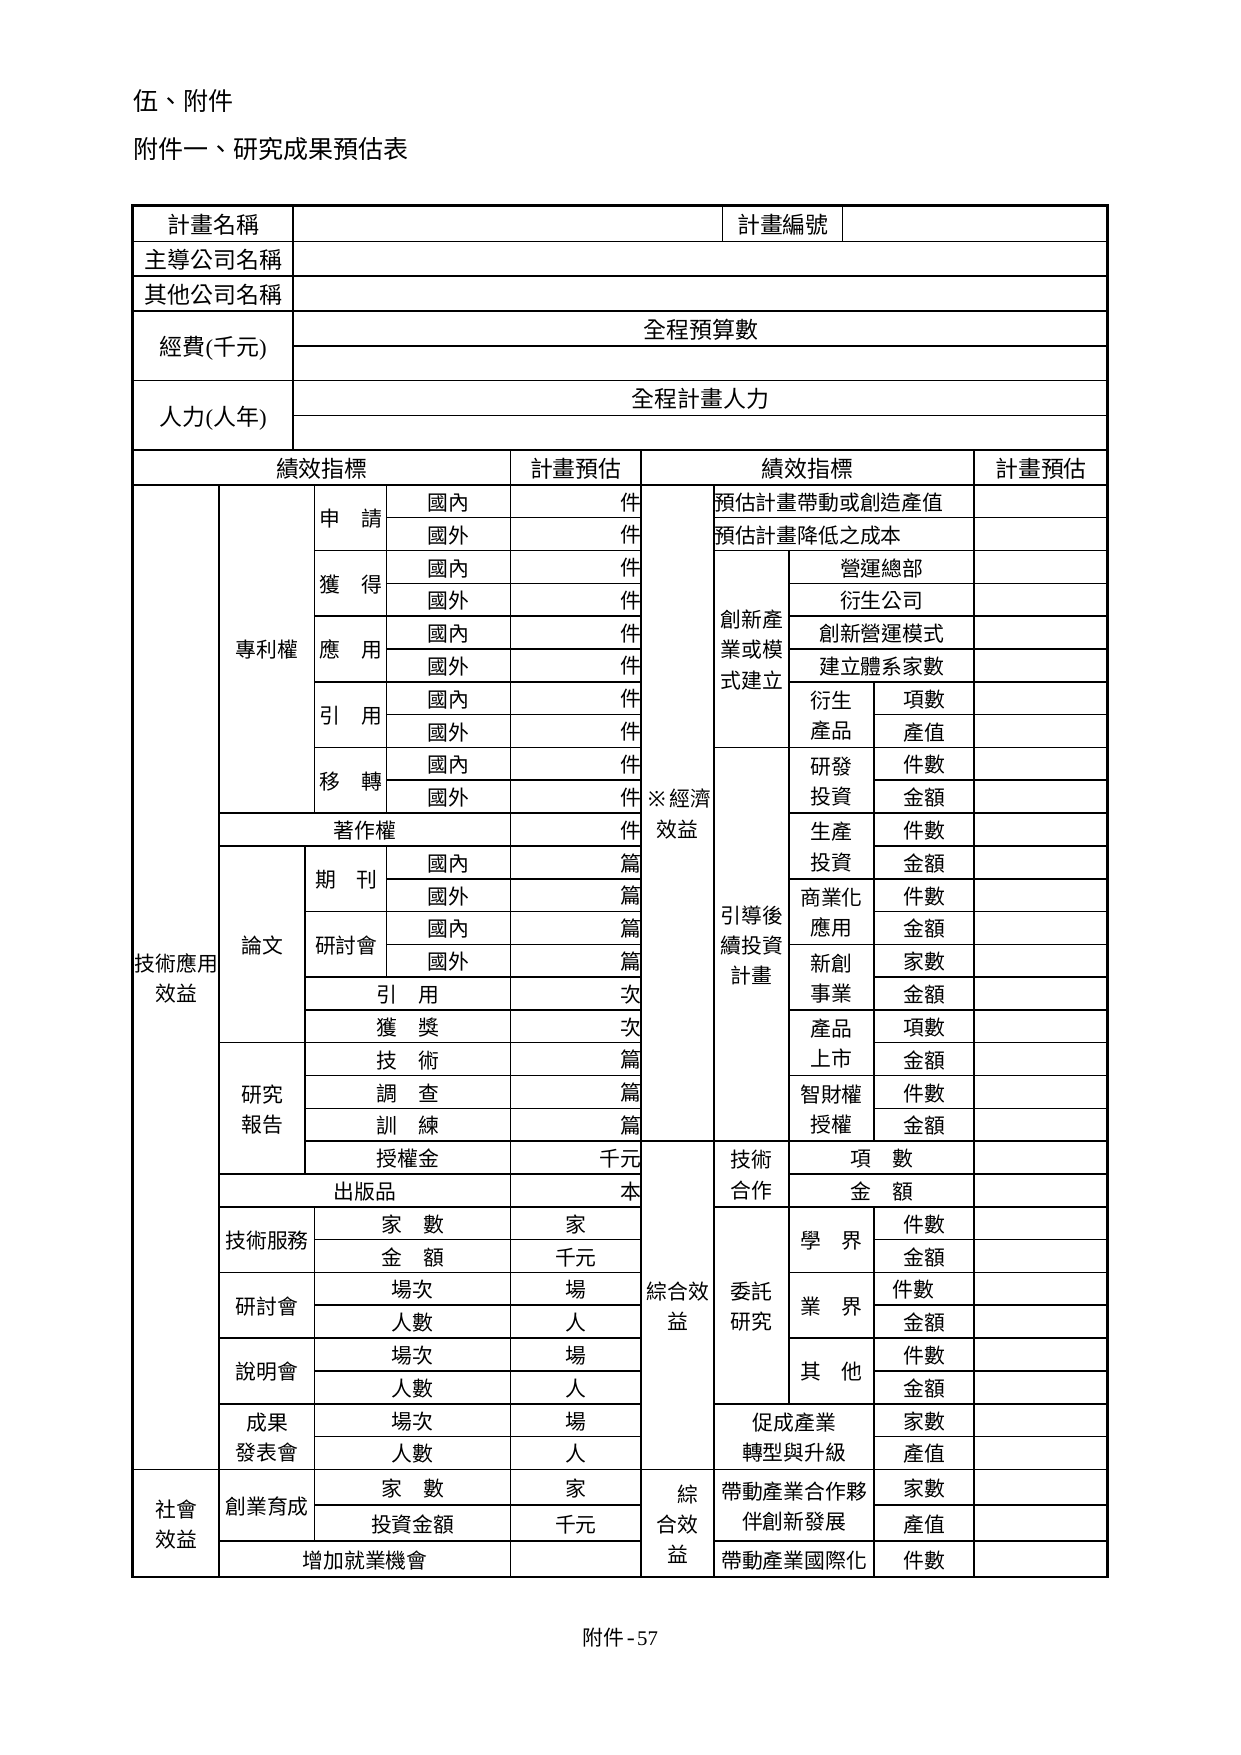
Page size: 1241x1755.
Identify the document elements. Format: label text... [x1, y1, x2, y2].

table_cell 件 [511, 551, 640, 582]
table_cell 件 [511, 781, 640, 812]
table_cell [975, 945, 1106, 976]
table_cell 綜合效益 [642, 1470, 713, 1576]
table_cell 家數 [875, 1470, 973, 1504]
table_cell 項 數 [790, 1142, 973, 1173]
table_cell 研討會 [306, 912, 386, 976]
table_cell 帶動產業國際化 [715, 1542, 873, 1576]
table_cell 建立體系家數 [790, 650, 973, 681]
table_cell 篇 [511, 912, 640, 943]
table_cell 篇 [511, 847, 640, 878]
table_cell [975, 486, 1106, 517]
table_cell [975, 617, 1106, 648]
table_cell 件數 [875, 1542, 973, 1576]
table_cell [511, 1542, 640, 1576]
table_cell 獲 得 [315, 551, 386, 615]
table_cell [975, 1339, 1106, 1370]
table_cell 產品 上市 [790, 1011, 873, 1075]
table_cell [975, 1043, 1106, 1075]
table_cell 說明會 [220, 1339, 314, 1403]
table_cell 產值 [875, 1437, 973, 1468]
table_cell 業 界 [790, 1273, 873, 1337]
table_cell 衍生公司 [790, 584, 973, 615]
table_cell 場次 [315, 1273, 510, 1304]
table_cell [975, 781, 1106, 812]
table_cell 研討會 [220, 1273, 314, 1337]
table_cell 著作權 [220, 814, 510, 845]
table_cell 件 [511, 518, 640, 550]
table_cell 件 [511, 715, 640, 747]
table_cell [975, 978, 1106, 1009]
table_cell [975, 1273, 1106, 1304]
table_cell 金額 [875, 1306, 973, 1337]
table_cell 技術應用效益 [134, 486, 218, 1468]
table_header 計畫名稱 [134, 207, 292, 241]
table_cell 件 [511, 748, 640, 779]
table_cell 創新營運模式 [790, 617, 973, 648]
table_cell 訓 練 [306, 1109, 510, 1140]
table_cell [975, 1011, 1106, 1042]
table_cell 學 界 [790, 1208, 873, 1272]
table_cell 國外 [387, 945, 510, 976]
table_cell 金額 [875, 912, 973, 943]
table_cell 件 [511, 584, 640, 615]
table_cell 家 數 [315, 1208, 510, 1239]
table_cell 千元 [511, 1506, 640, 1540]
table_cell [975, 1372, 1106, 1403]
table_cell [975, 1470, 1106, 1504]
table_cell 次 [511, 1011, 640, 1042]
table_header 計畫編號 [723, 207, 842, 241]
table_cell 項數 [875, 1011, 973, 1042]
table_cell 投資金額 [315, 1506, 510, 1540]
table_cell 家 數 [315, 1470, 510, 1504]
table_cell 應 用 [315, 617, 386, 681]
table_cell 研究 報告 [220, 1043, 304, 1173]
table_cell 家數 [875, 945, 973, 976]
table_cell [975, 1306, 1106, 1337]
table_cell 獲 獎 [306, 1011, 510, 1042]
text 附件一、研究成果預估表 [133, 130, 1107, 166]
table_cell 人數 [315, 1306, 510, 1337]
table_cell [975, 1405, 1106, 1436]
text 伍、附件 [133, 81, 1107, 117]
table_cell [975, 518, 1106, 550]
table_cell [975, 683, 1106, 714]
table_cell 金額 [875, 847, 973, 878]
table_cell [294, 242, 1106, 275]
table_cell 篇 [511, 1076, 640, 1107]
table_cell 智財權 授權 [790, 1076, 873, 1140]
table_cell [975, 715, 1106, 747]
table_cell 全程預算數 [294, 312, 1106, 345]
table_cell [975, 1542, 1106, 1576]
table_cell 產值 [875, 1506, 973, 1540]
table_cell 生產 投資 [790, 814, 873, 878]
table_cell [975, 1208, 1106, 1239]
table_cell 本 [511, 1175, 640, 1206]
table_cell 人數 [315, 1437, 510, 1468]
table_cell 千元 [511, 1240, 640, 1272]
table_cell 件數 [875, 748, 973, 779]
table_cell 金額 [875, 978, 973, 1009]
table_cell 件 [511, 683, 640, 714]
table_cell 經費(千元) [134, 312, 292, 380]
table_cell [975, 814, 1106, 845]
table_cell 創業育成 [220, 1470, 314, 1540]
table_cell 篇 [511, 945, 640, 976]
table_cell 項數 [875, 683, 973, 714]
table_cell 促成產業 轉型與升級 [715, 1405, 873, 1468]
table_cell 產值 [875, 715, 973, 747]
table_cell 件數 [875, 814, 973, 845]
table_cell 人力(人年) [134, 381, 292, 449]
table_cell [294, 277, 1106, 310]
table_cell 次 [511, 978, 640, 1009]
table_cell 件數 [875, 1273, 973, 1304]
table_cell 篇 [511, 1109, 640, 1140]
table_cell 家 [511, 1208, 640, 1239]
table_cell 商業化 應用 [790, 880, 873, 943]
table_cell 件數 [875, 1208, 973, 1239]
table_cell 技術 合作 [715, 1142, 788, 1206]
table_cell [975, 551, 1106, 582]
table_cell 國內 [387, 912, 510, 943]
table_cell 國內 [387, 683, 510, 714]
table_cell 研發 投資 [790, 748, 873, 812]
table_cell 營運總部 [790, 551, 973, 582]
table_cell [975, 1506, 1106, 1540]
table_cell 人數 [315, 1372, 510, 1403]
table_cell 國外 [387, 715, 510, 747]
table_cell 金額 [875, 1240, 973, 1272]
table_cell 其 他 [790, 1339, 873, 1403]
table_cell 技術服務 [220, 1208, 314, 1272]
table_cell 金 額 [790, 1175, 973, 1206]
table_cell 申 請 [315, 486, 386, 550]
table_cell [975, 650, 1106, 681]
table_cell [294, 347, 1106, 380]
table_cell [975, 1437, 1106, 1468]
table_cell 場 [511, 1273, 640, 1304]
table_cell [975, 847, 1106, 878]
table_cell 成果 發表會 [220, 1405, 314, 1468]
table_cell 場 [511, 1405, 640, 1436]
table_cell 件 [511, 617, 640, 648]
table_cell 主導公司名稱 [134, 242, 292, 275]
table_cell 家數 [875, 1405, 973, 1436]
table_cell 金額 [875, 1109, 973, 1140]
table_cell 綜合效益 [642, 1142, 713, 1468]
table_header [843, 207, 1106, 241]
table_cell 件數 [875, 1339, 973, 1370]
table_cell 帶動產業合作夥伴創新發展 [715, 1470, 873, 1540]
table_cell 千元 [511, 1142, 640, 1173]
table_cell [975, 880, 1106, 911]
table_cell [294, 416, 1106, 449]
table_cell 新創 事業 [790, 945, 873, 1009]
table_cell 期 刊 [306, 847, 386, 911]
table_cell 金額 [875, 781, 973, 812]
table_cell 增加就業機會 [220, 1542, 510, 1576]
table_cell 金 額 [315, 1240, 510, 1272]
table_cell 件 [511, 486, 640, 517]
table_cell 人 [511, 1306, 640, 1337]
table_cell 績效指標 [134, 451, 510, 484]
table_cell 件 [511, 650, 640, 681]
table_cell ※經濟效益 [642, 486, 713, 1140]
table_cell [975, 1175, 1106, 1206]
table_cell 國內 [387, 551, 510, 582]
table_cell 國外 [387, 781, 510, 812]
table_cell 國內 [387, 486, 510, 517]
table_cell 績效指標 [642, 451, 973, 484]
table_cell 國外 [387, 518, 510, 550]
table_cell [975, 912, 1106, 943]
table_cell [975, 584, 1106, 615]
table_cell 國內 [387, 617, 510, 648]
table_cell 引 用 [315, 683, 386, 747]
table_cell 金額 [875, 1043, 973, 1075]
table_cell 人 [511, 1437, 640, 1468]
table_cell 預估計畫帶動或創造產值 [715, 486, 973, 517]
table_cell 場 [511, 1339, 640, 1370]
table_cell 引 用 [306, 978, 510, 1009]
table_cell 委託 研究 [715, 1208, 788, 1403]
table_cell 引導後續投資計畫 [715, 748, 788, 1140]
table_header [294, 207, 722, 241]
table_cell 其他公司名稱 [134, 277, 292, 310]
table_cell 衍生 產品 [790, 683, 873, 747]
table_cell [975, 1076, 1106, 1107]
table_cell 全程計畫人力 [294, 381, 1106, 414]
table_cell 專利權 [220, 486, 314, 812]
table_cell 計畫預估 [511, 451, 640, 484]
table_cell 場次 [315, 1405, 510, 1436]
table_cell 場次 [315, 1339, 510, 1370]
table_cell 件數 [875, 1076, 973, 1107]
table_cell 金額 [875, 1372, 973, 1403]
table_cell 社會 效益 [134, 1470, 218, 1576]
table_cell [975, 1240, 1106, 1272]
table_cell 授權金 [306, 1142, 510, 1173]
table_cell 人 [511, 1372, 640, 1403]
table_cell 出版品 [220, 1175, 510, 1206]
table_cell 國內 [387, 748, 510, 779]
table_cell 國外 [387, 584, 510, 615]
table_cell 技 術 [306, 1043, 510, 1075]
table_cell 篇 [511, 880, 640, 911]
table_cell [975, 748, 1106, 779]
table_cell [975, 1109, 1106, 1140]
table_cell 件 [511, 814, 640, 845]
table_cell 移 轉 [315, 748, 386, 812]
table_cell 調 查 [306, 1076, 510, 1107]
table_cell 件數 [875, 880, 973, 911]
table_cell 國外 [387, 650, 510, 681]
table_cell 創新產業或模式建立 [715, 551, 788, 747]
table_cell 國外 [387, 880, 510, 911]
table_cell 論文 [220, 847, 304, 1042]
table_cell 計畫預估 [975, 451, 1106, 484]
table_cell 國內 [387, 847, 510, 878]
table_cell [975, 1142, 1106, 1173]
table_cell 篇 [511, 1043, 640, 1075]
table_cell 預估計畫降低之成本 [715, 518, 973, 550]
table_cell 家 [511, 1470, 640, 1504]
